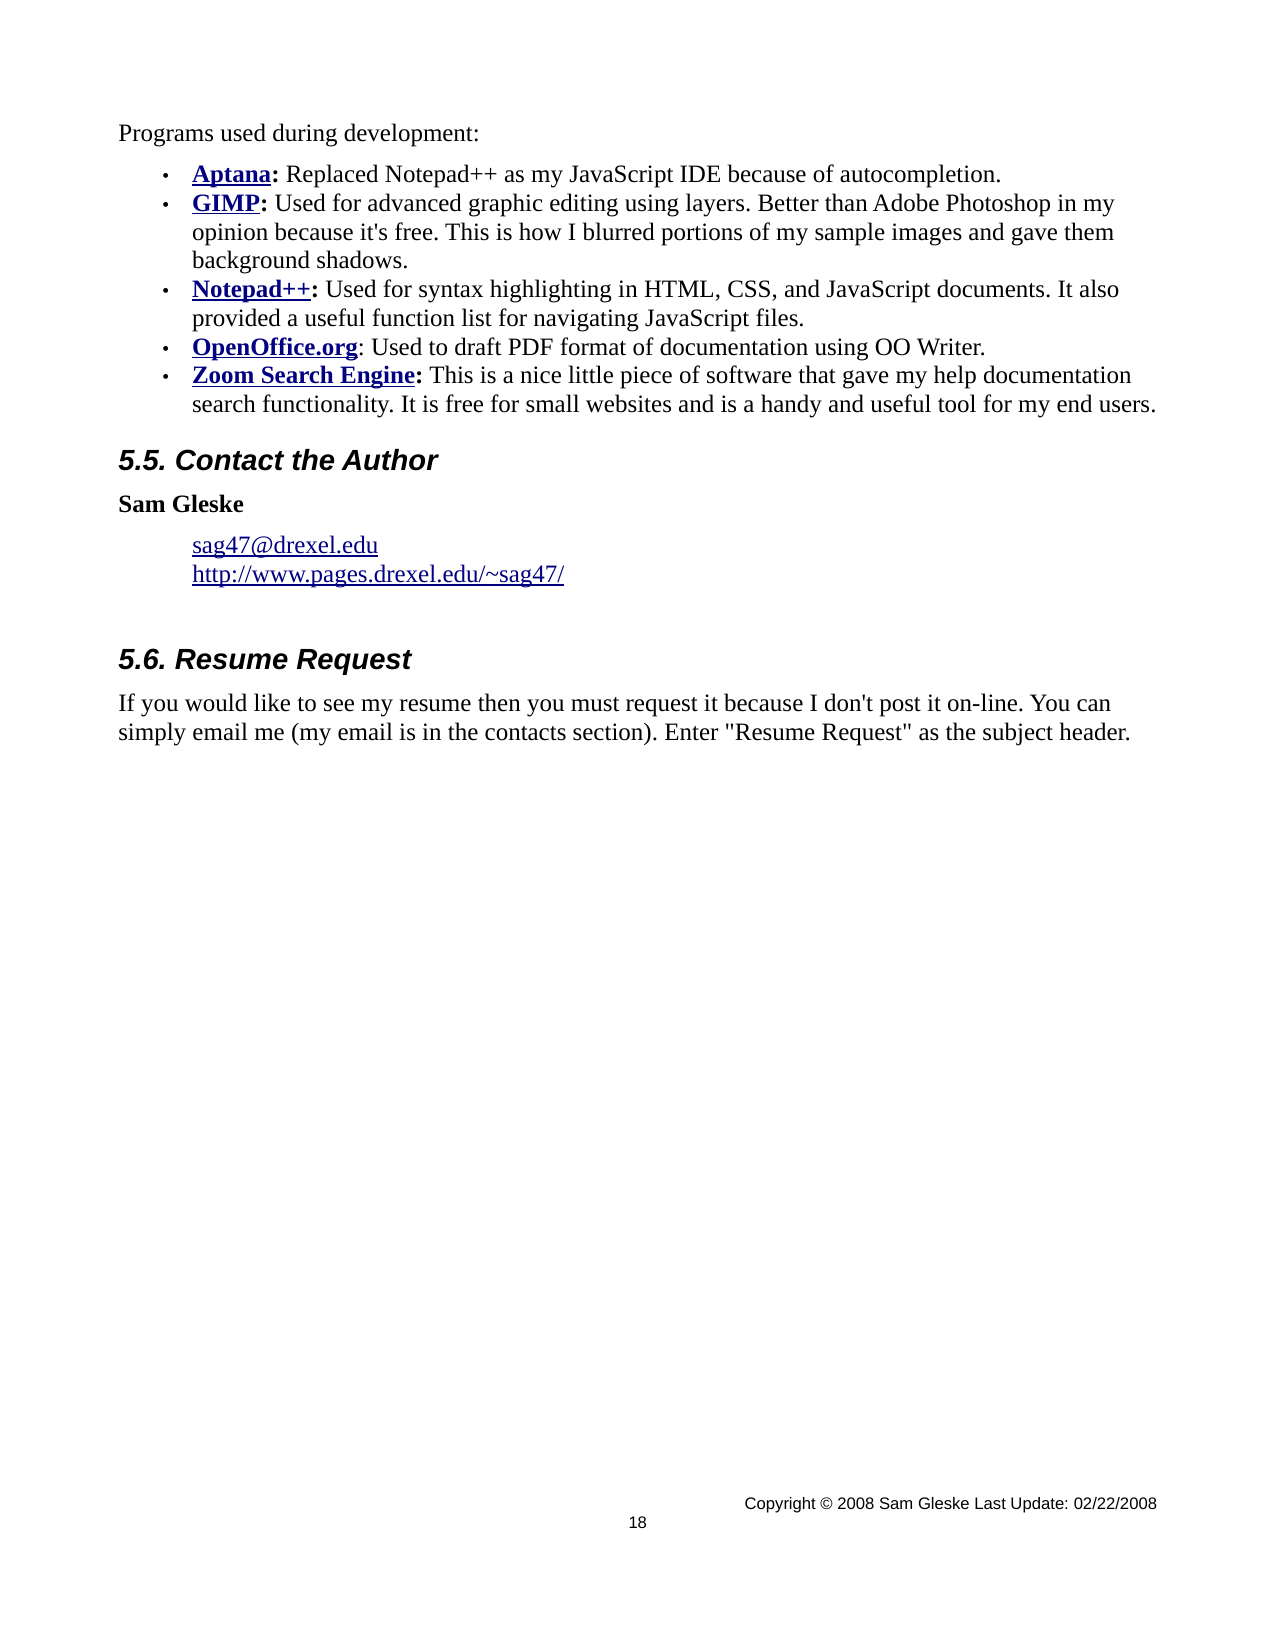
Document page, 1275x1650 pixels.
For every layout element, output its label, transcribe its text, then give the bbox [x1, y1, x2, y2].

list Notepad++: Used for syntax highlighting in HTML, CSS, and JavaScript documents. It also provided a useful function list for navigating JavaScript files. [162, 274, 1157, 332]
subtitle 5.6. Resume Request [118, 642, 1157, 676]
text Programs used during development: [118, 118, 1157, 147]
text Sam Gleske [118, 489, 1157, 518]
list Zoom Search Engine: This is a nice little piece of software that gave my help documentation search functionality. It is free for small websites and is a handy and useful tool for my end users. [162, 361, 1157, 418]
text sag47@drexel.edu http://www.pages.drexel.edu/~sag47/ [192, 530, 1157, 588]
text If you would like to see my resume then you must request it because I don't post it on-line. You can simply email me (my email is in the contacts section). Enter "Resume Request" as the subject header. [118, 688, 1157, 746]
list Aptana: Replaced Notepad++ as my JavaScript IDE because of autocompletion. [162, 159, 1157, 188]
list GIMP: Used for advanced graphic editing using layers. Better than Adobe Photoshop in my opinion because it's free. This is how I blurred portions of my sample images and gave them background shadows. [162, 188, 1157, 274]
list OpenOffice.org: Used to draft PDF format of documentation using OO Writer. [162, 332, 1157, 361]
subtitle 5.5. Contact the Author [118, 443, 1157, 477]
